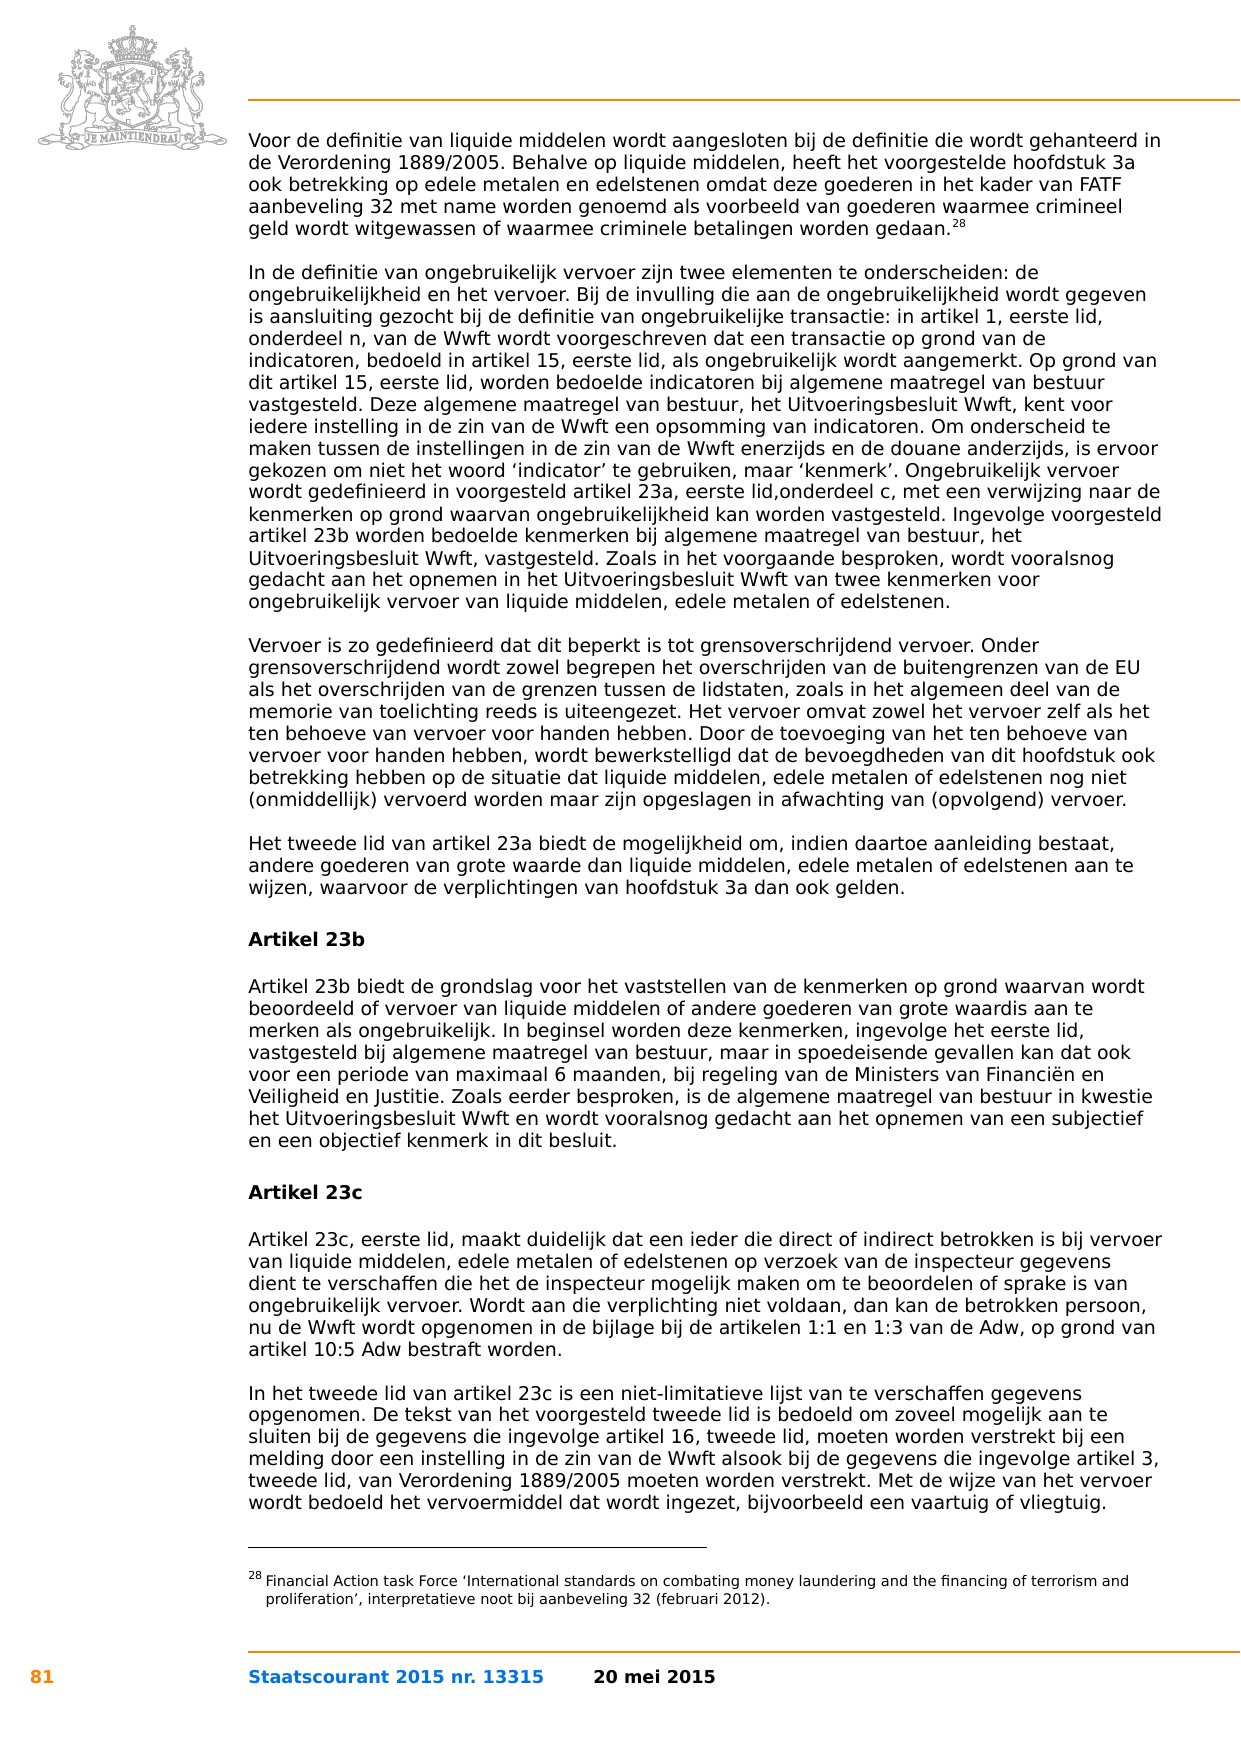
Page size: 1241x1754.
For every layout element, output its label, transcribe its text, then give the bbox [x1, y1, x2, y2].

text Artikel 23c, eerste lid, maakt duidelijk dat een ieder die direct of indirect betrokken is bij vervoer van liquide middelen, edele metalen of edelstenen op verzoek van de inspecteur gegevens dient te verschaffen die het de inspecteur mogelijk maken om te beoordelen of sprake is van ongebruikelijk vervoer. Wordt aan die verplichting niet voldaan, dan kan de betrokken persoon, nu de Wwft wordt opgenomen in de bijlage bij de artikelen 1:1 en 1:3 van de Adw, op grond van artikel 10:5 Adw bestraft worden. [248, 1229, 1163, 1361]
text Vervoer is zo gedefinieerd dat dit beperkt is tot grensoverschrijdend vervoer. Onder grensoverschrijdend wordt zowel begrepen het overschrijden van de buitengrenzen van de EU als het overschrijden van de grenzen tussen de lidstaten, zoals in het algemeen deel van de memorie van toelichting reeds is uiteengezet. Het vervoer omvat zowel het vervoer zelf als het ten behoeve van vervoer voor handen hebben. Door de toevoeging van het ten behoeve van vervoer voor handen hebben, wordt bewerkstelligd dat de bevoegdheden van dit hoofdstuk ook betrekking hebben op de situatie dat liquide middelen, edele metalen of edelstenen nog niet (onmiddellijk) vervoerd worden maar zijn opgeslagen in afwachting van (opvolgend) vervoer. [248, 635, 1163, 811]
text Voor de definitie van liquide middelen wordt aangesloten bij de definitie die wordt gehanteerd in de Verordening 1889/2005. Behalve op liquide middelen, heeft het voorgestelde hoofdstuk 3a ook betrekking op edele metalen en edelstenen omdat deze goederen in het kader van FATF aanbeveling 32 met name worden genoemd als voorbeeld van goederen waarmee crimineel geld wordt witgewassen of waarmee criminele betalingen worden gedaan. [248, 130, 1163, 240]
text In de definitie van ongebruikelijk vervoer zijn twee elementen te onderscheiden: de ongebruikelijkheid en het vervoer. Bij de invulling die aan de ongebruikelijkheid wordt gegeven is aansluiting gezocht bij de definitie van ongebruikelijke transactie: in artikel 1, eerste lid, onderdeel n, van de Wwft wordt voorgeschreven dat een transactie op grond van de indicatoren, bedoeld in artikel 15, eerste lid, als ongebruikelijk wordt aangemerkt. Op grond van dit artikel 15, eerste lid, worden bedoelde indicatoren bij algemene maatregel van bestuur vastgesteld. Deze algemene maatregel van bestuur, het Uitvoeringsbesluit Wwft, kent voor iedere instelling in de zin van de Wwft een opsomming van indicatoren. Om onderscheid te maken tussen de instellingen in de zin van de Wwft enerzijds en de douane anderzijds, is ervoor gekozen om niet het woord ‘indicator’ te gebruiken, maar ‘kenmerk’. Ongebruikelijk vervoer wordt gedefinieerd in voorgesteld artikel 23a, eerste lid,onderdeel c, met een verwijzing naar de kenmerken op grond waarvan ongebruikelijkheid kan worden vastgesteld. Ingevolge voorgesteld artikel 23b worden bedoelde kenmerken bij algemene maatregel van bestuur, het Uitvoeringsbesluit Wwft, vastgesteld. Zoals in het voorgaande besproken, wordt vooralsnog gedacht aan het opnemen in het Uitvoeringsbesluit Wwft van twee kenmerken voor ongebruikelijk vervoer van liquide middelen, edele metalen of edelstenen. [248, 262, 1163, 613]
text Financial Action task Force ‘International standards on combating money laundering and the financing of terrorism and proliferation’, interpretatieve noot bij aanbeveling 32 (februari 2012). [248, 1569, 1163, 1608]
subtitle Artikel 23c [248, 1182, 1163, 1204]
picture [38, 25, 227, 150]
text Het tweede lid van artikel 23a biedt de mogelijkheid om, indien daartoe aanleiding bestaat, andere goederen van grote waarde dan liquide middelen, edele metalen of edelstenen aan te wijzen, waarvoor de verplichtingen van hoofdstuk 3a dan ook gelden. [248, 833, 1163, 899]
text In het tweede lid van artikel 23c is een niet-limitatieve lijst van te verschaffen gegevens opgenomen. De tekst van het voorgesteld tweede lid is bedoeld om zoveel mogelijk aan te sluiten bij de gegevens die ingevolge artikel 16, tweede lid, moeten worden verstrekt bij een melding door een instelling in de zin van de Wwft alsook bij de gegevens die ingevolge artikel 3, tweede lid, van Verordening 1889/2005 moeten worden verstrekt. Met de wijze van het vervoer wordt bedoeld het vervoermiddel dat wordt ingezet, bijvoorbeeld een vaartuig of vliegtuig. [248, 1382, 1163, 1514]
subtitle Artikel 23b [248, 929, 1163, 951]
text Artikel 23b biedt de grondslag voor het vaststellen van de kenmerken op grond waarvan wordt beoordeeld of vervoer van liquide middelen of andere goederen van grote waardis aan te merken als ongebruikelijk. In beginsel worden deze kenmerken, ingevolge het eerste lid, vastgesteld bij algemene maatregel van bestuur, maar in spoedeisende gevallen kan dat ook voor een periode van maximaal 6 maanden, bij regeling van de Ministers van Financiën en Veiligheid en Justitie. Zoals eerder besproken, is de algemene maatregel van bestuur in kwestie het Uitvoeringsbesluit Wwft en wordt vooralsnog gedacht aan het opnemen van een subjectief en een objectief kenmerk in dit besluit. [248, 976, 1163, 1152]
